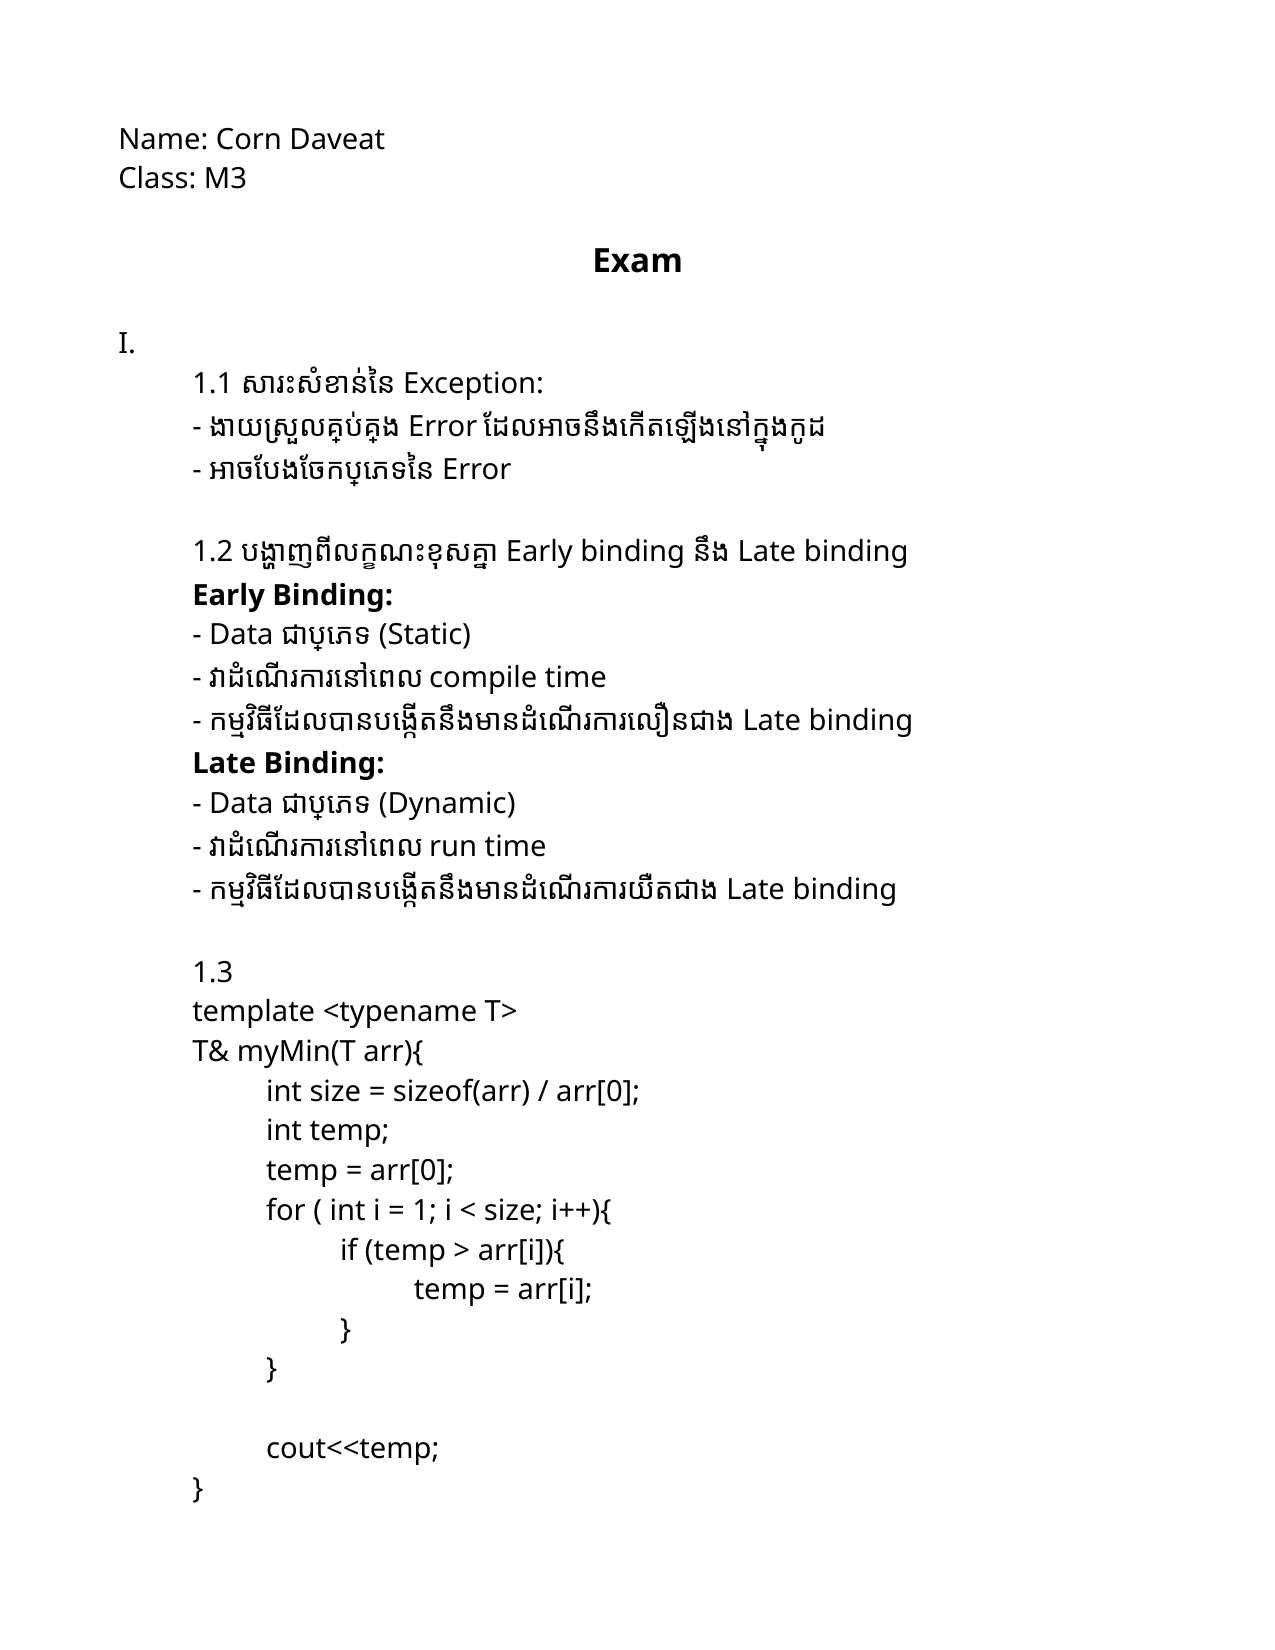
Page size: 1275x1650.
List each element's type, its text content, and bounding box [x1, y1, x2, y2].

text } [118, 1308, 1157, 1348]
text } [118, 1467, 1157, 1507]
text int size = sizeof(arr) / arr[0]; [118, 1070, 1157, 1110]
text temp = arr[0]; [118, 1149, 1157, 1189]
text T& myMin(T arr){ [118, 1030, 1157, 1070]
text int temp; [118, 1110, 1157, 1149]
text cout<<temp; [118, 1427, 1157, 1467]
text } [118, 1348, 1157, 1387]
text I. 1.1 សារះសំខាន់នៃ Exception: - ងាយស្រួលគ្រប់គ្រង Errorដែលអាចនឹងកើតឡើងនៅក្នុងកូដ [118, 322, 1157, 448]
text - អាចបែងចែកប្រភេទនៃ Error 1.2 បង្ហាញពីលក្ខណះខុសគ្នា Early binding នឹង Late binding Early Binding: - Data ជាប្រភេទ (Static) - វាដំណើរការនៅពេលcompile time - កម្មវិធីដែលបានបង្កើតនឹងមានដំណើរការលឿនជាង Late binding Late Binding: - Data ជាប្រភេទ (Dynamic) - វាដំណើរការនៅពេលrun time - កម្មវិធីដែលបានបង្កើតនឹងមានដំណើរការយឺតជាង Late binding 1.3 template <typename T> [118, 448, 1157, 1030]
text if (temp > arr[i]){ [118, 1229, 1157, 1268]
text Exam [118, 237, 1157, 283]
text temp = arr[i]; [118, 1268, 1157, 1308]
text Name: Corn Daveat Class: M3 [118, 118, 1157, 197]
text for ( int i = 1; i < size; i++){ [118, 1189, 1157, 1229]
